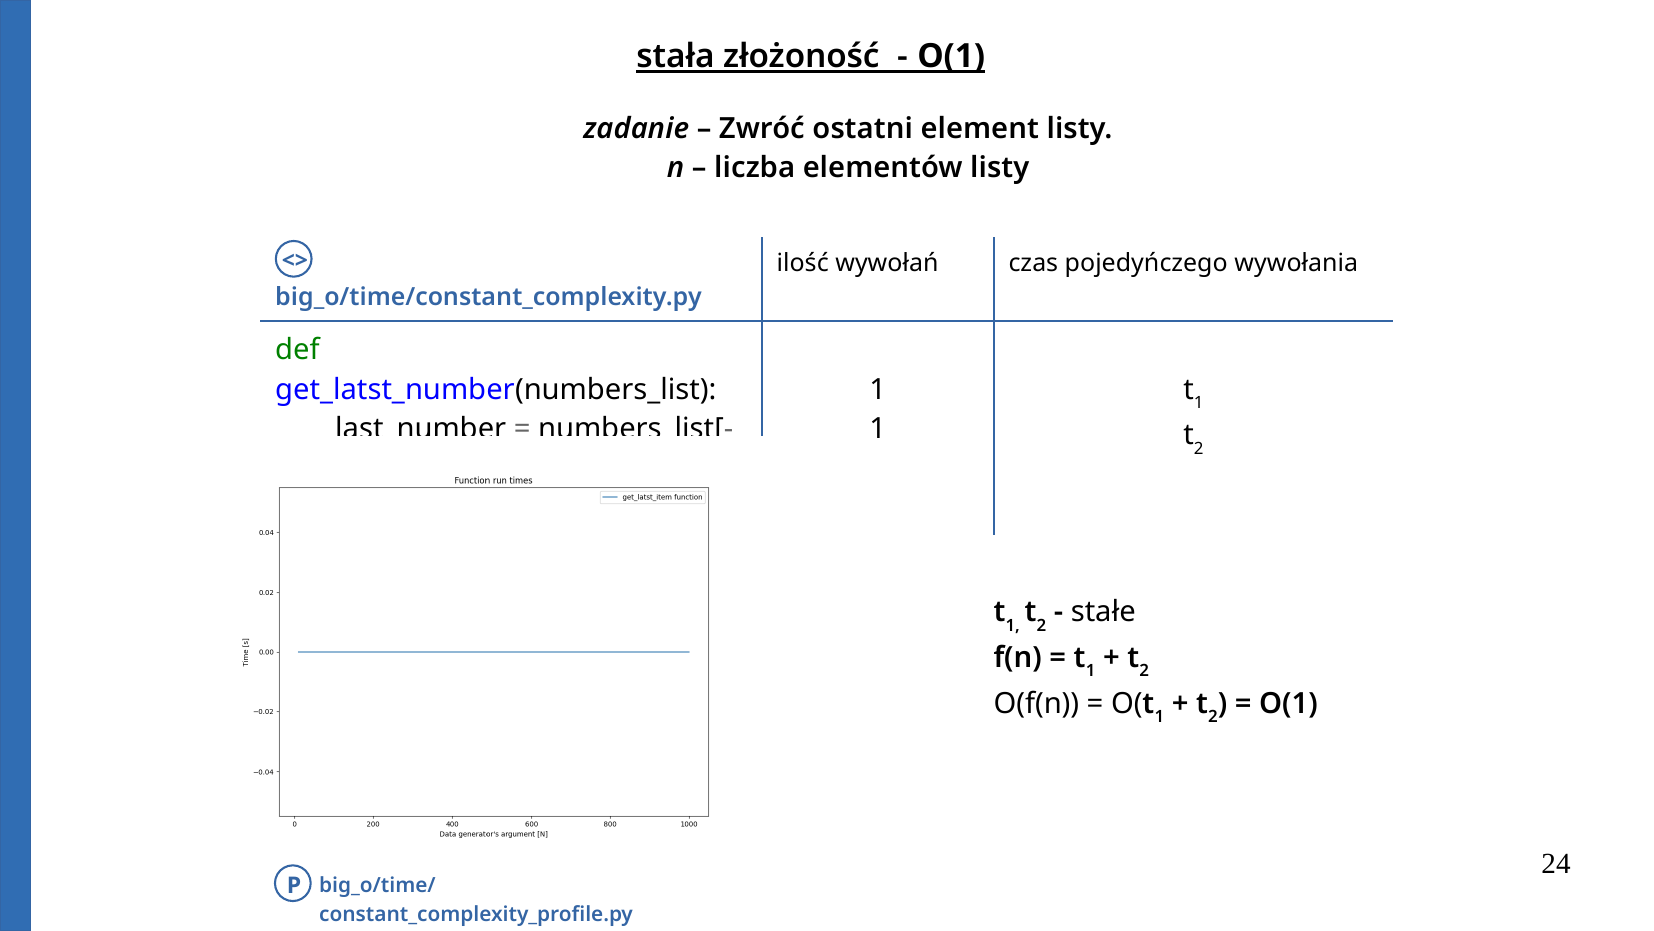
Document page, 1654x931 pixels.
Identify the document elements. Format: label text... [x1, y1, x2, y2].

table_header big_o/time/constant_complexity.py [260, 237, 761, 320]
table_cell t1 t2 [995, 322, 1393, 535]
table_header ilość wywołań [763, 237, 993, 320]
text_box zadanie – Zwróć ostatni element listy. n – liczba elementów listy [568, 99, 1086, 188]
table_cell def get_latst_number(numbers_list): last_number = numbers_list[-1] return last_number [260, 322, 761, 436]
picture [209, 436, 764, 863]
text_box [0, 0, 31, 931]
table_cell 1 1 [763, 322, 993, 535]
text_box big_o/time/constant_complexity_profile.py [304, 863, 727, 907]
text_box <> [267, 236, 324, 282]
text_box t1, t2 - stałe f(n) = t1 + t2 O(f(n)) = O(t1 + t2) = O(1) [978, 582, 1337, 727]
table_header czas pojedyńczego wywołania [995, 237, 1393, 320]
text_box stała złożoność - O(1) [621, 24, 1032, 83]
text_box P [273, 863, 302, 908]
